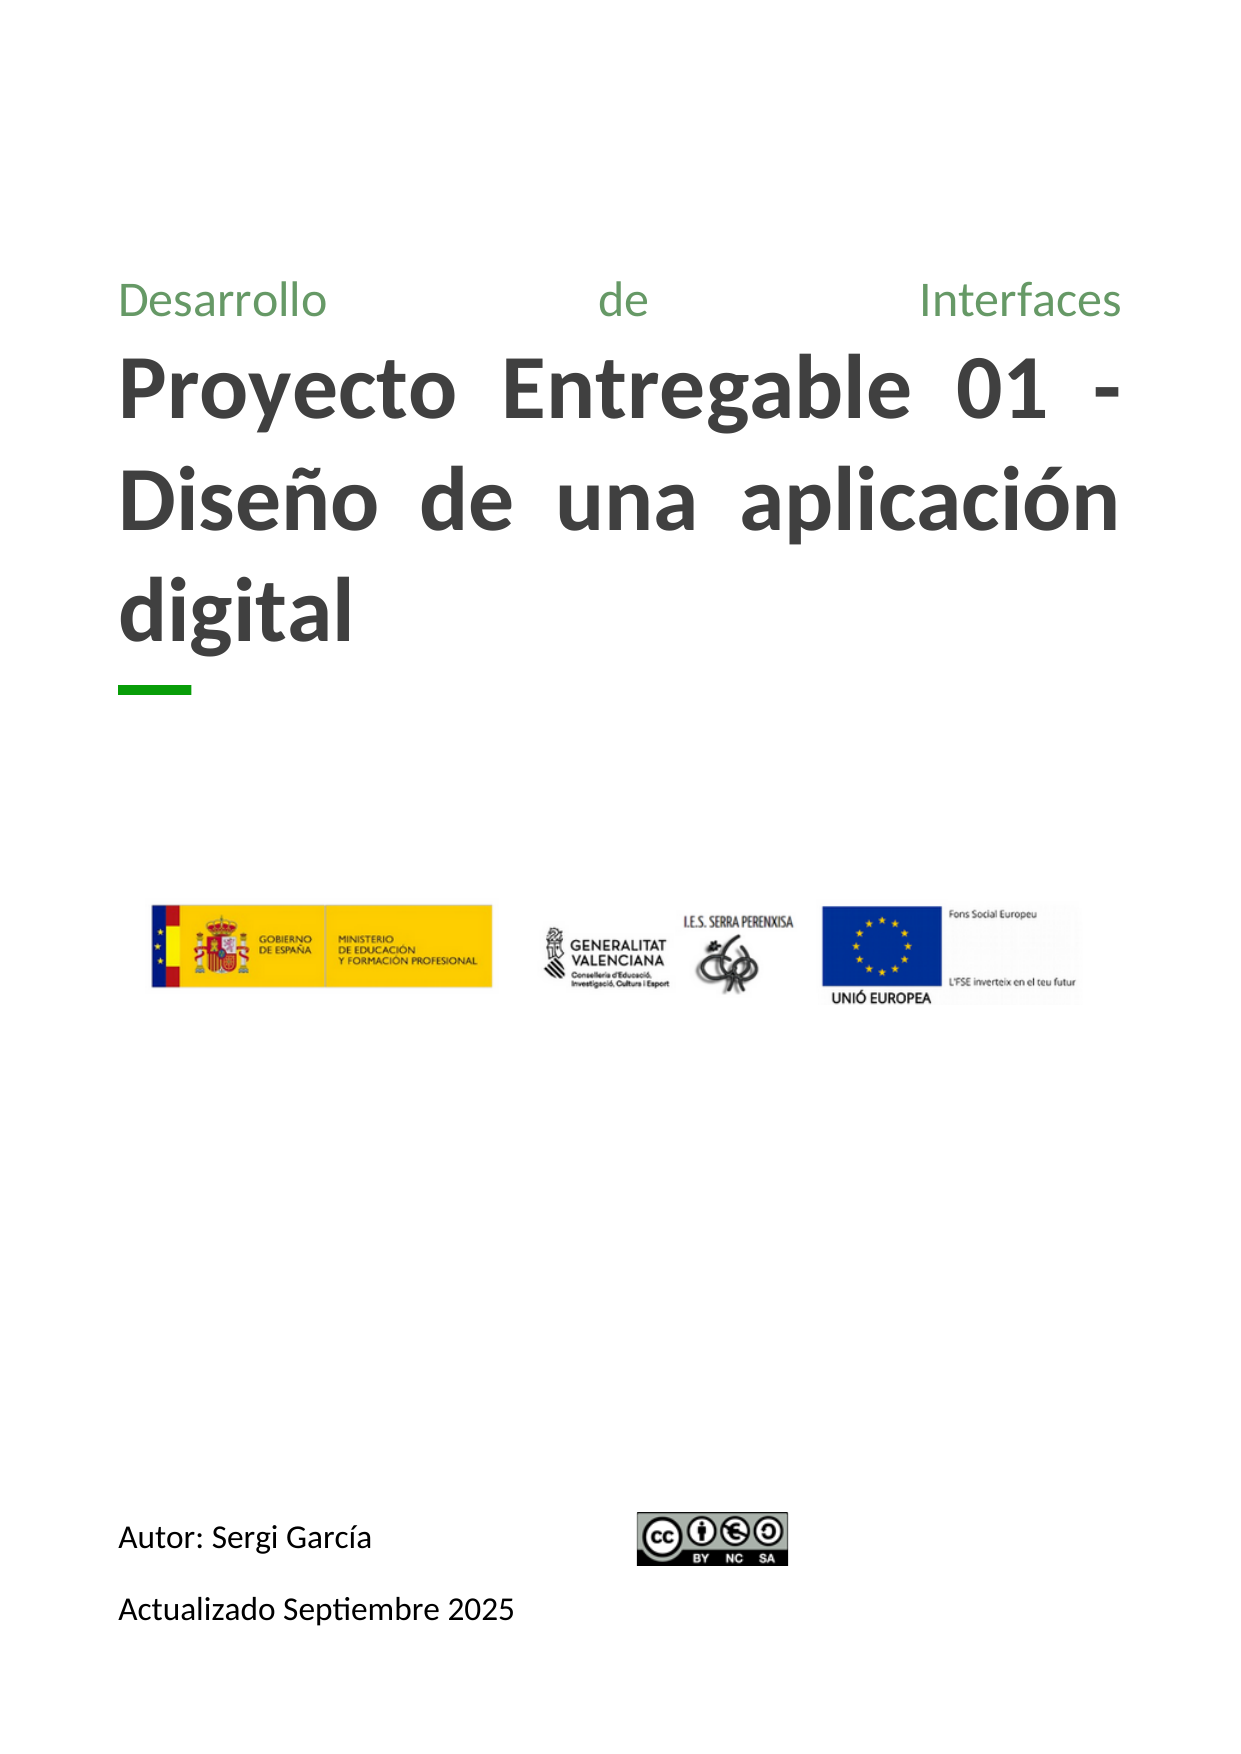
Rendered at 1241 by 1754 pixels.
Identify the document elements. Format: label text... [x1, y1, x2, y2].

text Actualizado Septiembre 2025 [118, 1588, 1122, 1629]
picture [118, 885, 1123, 1005]
text [789, 1516, 1122, 1557]
text Autor: Sergi García [118, 1516, 636, 1557]
picture [118, 685, 192, 695]
title Desarrollo de Interfaces Proyecto Entregable 01 - Diseño de una aplicación digital [118, 268, 1122, 665]
picture [636, 1512, 789, 1566]
